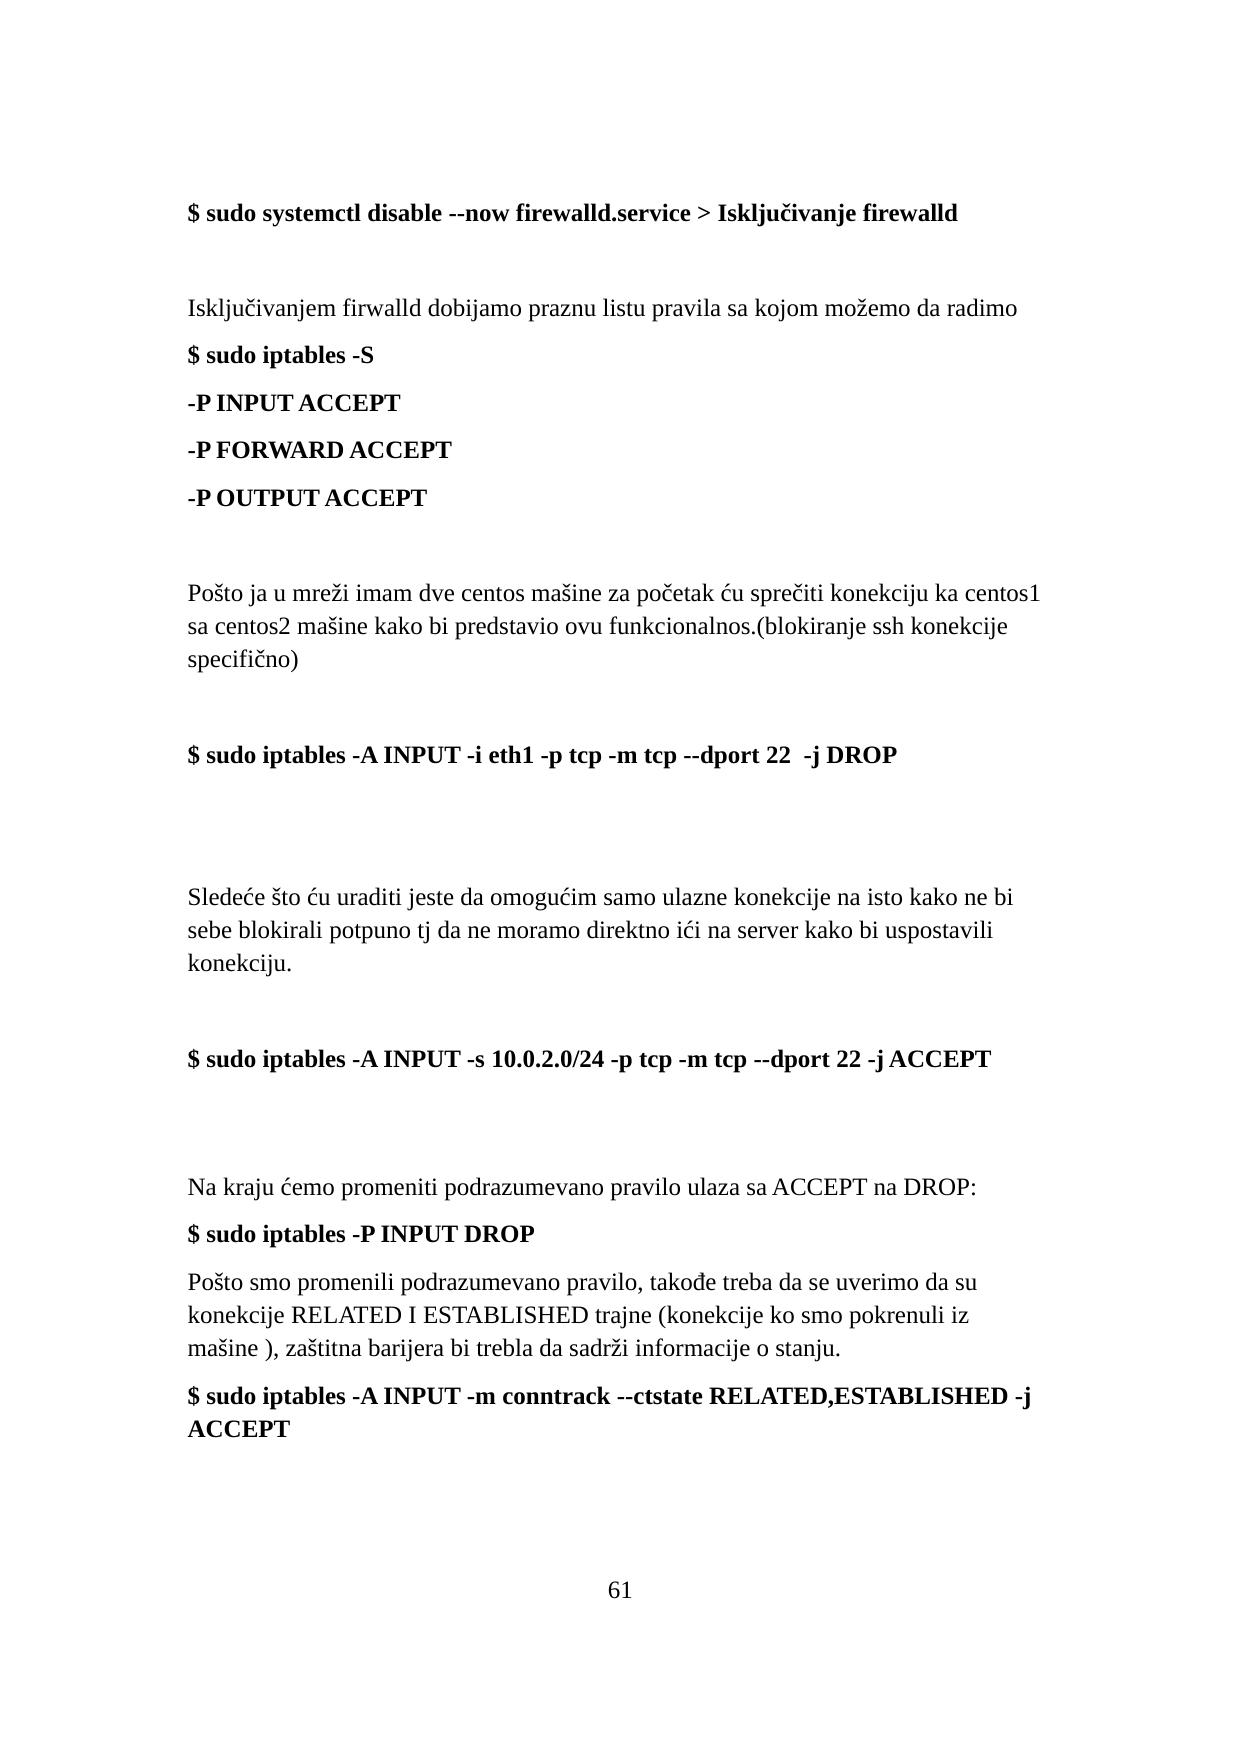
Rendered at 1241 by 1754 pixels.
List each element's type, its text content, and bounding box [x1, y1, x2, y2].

text $ sudo iptables -S [187, 340, 1053, 369]
text -P INPUT ACCEPT [187, 388, 1053, 417]
text Sledeće što ću uraditi jeste da omogućim samo ulazne konekcije na isto kako ne bi sebe blokirali potpuno tj da ne moramo direktno ići na server kako bi uspostavili konekciju. [187, 882, 1053, 977]
text Na kraju ćemo promeniti podrazumevano pravilo ulaza sa ACCEPT na DROP: [187, 1139, 1053, 1201]
text Isključivanjem firwalld dobijamo praznu listu pravila sa kojom možemo da radimo [187, 293, 1053, 322]
text $ sudo iptables -A INPUT -i eth1 -p tcp -m tcp --dport 22 -j DROP [187, 740, 1053, 768]
text $ sudo systemctl disable --now firewalld.service > Isključivanje firewalld [187, 198, 1053, 226]
text Pošto smo promenili podrazumevano pravilo, takođe treba da se uverimo da su konekcije RELATED I ESTABLISHED trajne (konekcije ko smo pokrenuli iz mašine ), zaštitna barijera bi trebla da sadrži informacije o stanju. [187, 1267, 1053, 1362]
text -P OUTPUT ACCEPT [187, 483, 1053, 512]
text $ sudo iptables -A INPUT -m conntrack --ctstate RELATED,ESTABLISHED -j ACCEPT [187, 1381, 1053, 1443]
text Pošto ja u mreži imam dve centos mašine za početak ću sprečiti konekciju ka centos1 sa centos2 mašine kako bi predstavio ovu funkcionalnos.(blokiranje ssh konekcije specifično) [187, 578, 1053, 673]
text -P FORWARD ACCEPT [187, 436, 1053, 464]
text $ sudo iptables -A INPUT -s 10.0.2.0/24 -p tcp -m tcp --dport 22 -j ACCEPT [187, 1044, 1053, 1072]
text $ sudo iptables -P INPUT DROP [187, 1219, 1053, 1248]
